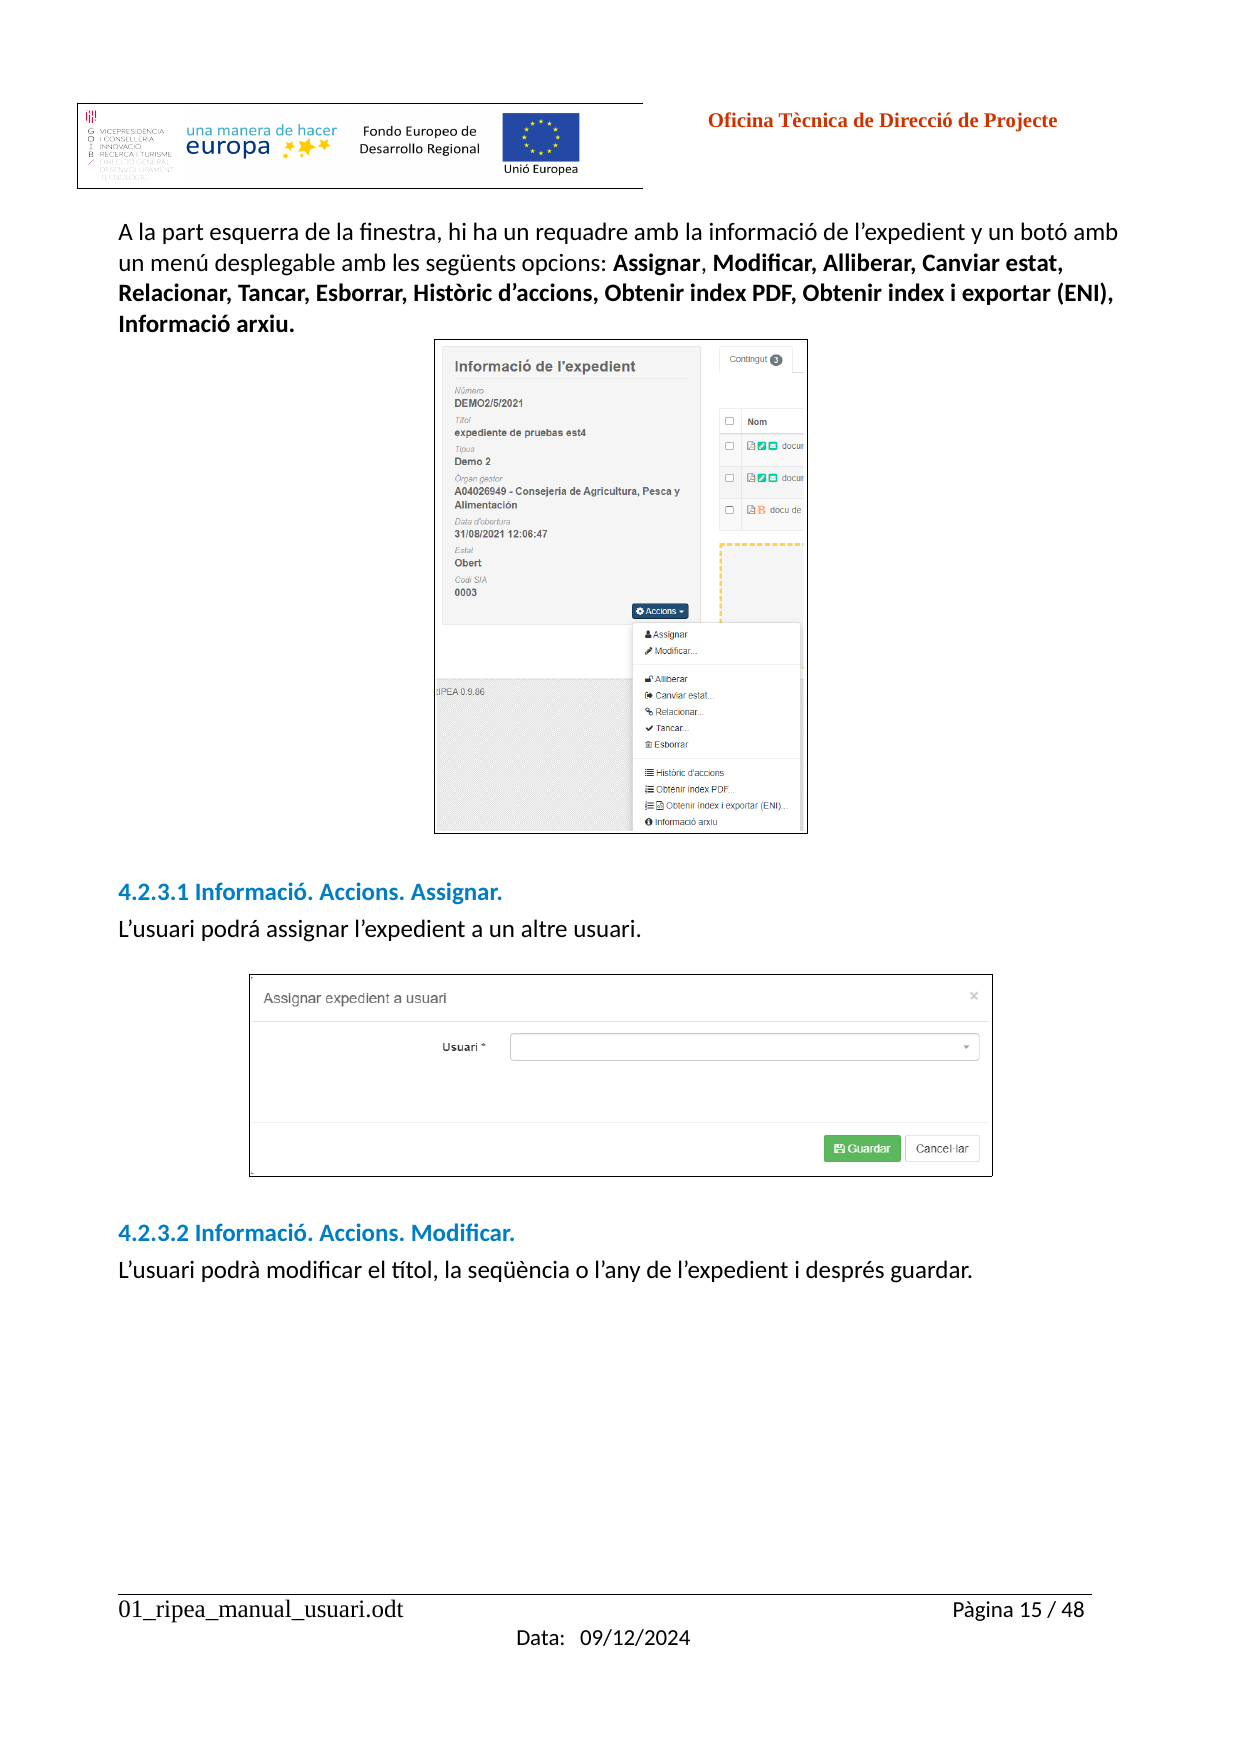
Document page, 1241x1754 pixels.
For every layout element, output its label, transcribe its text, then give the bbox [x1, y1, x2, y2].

subtitle 4.2.3.1 Informació. Accions. Assignar. [118, 877, 1122, 907]
picture [184, 108, 585, 182]
text A la part esquerra de la finestra, hi ha un requadre amb la informació de l’expedient y un botó amb un menú desplegable amb les següents opcions: Assignar, Modificar, Alliberar, Canviar estat, Relacionar, Tancar, Esborrar, Històric d’accions, Obtenir index PDF, Obtenir index i exportar (ENI), Informació arxiu. [118, 216, 1122, 338]
subtitle 4.2.3.2 Informació. Accions. Modificar. [118, 1217, 1122, 1248]
text L’usuari podrà modificar el títol, la seqüència o l’any de l’expedient i després guardar. [118, 1254, 1122, 1285]
picture [436, 341, 804, 831]
picture [251, 977, 989, 1174]
picture [82, 108, 178, 182]
text L’usuari podrá assignar l’expedient a un altre usuari. [118, 913, 1122, 944]
